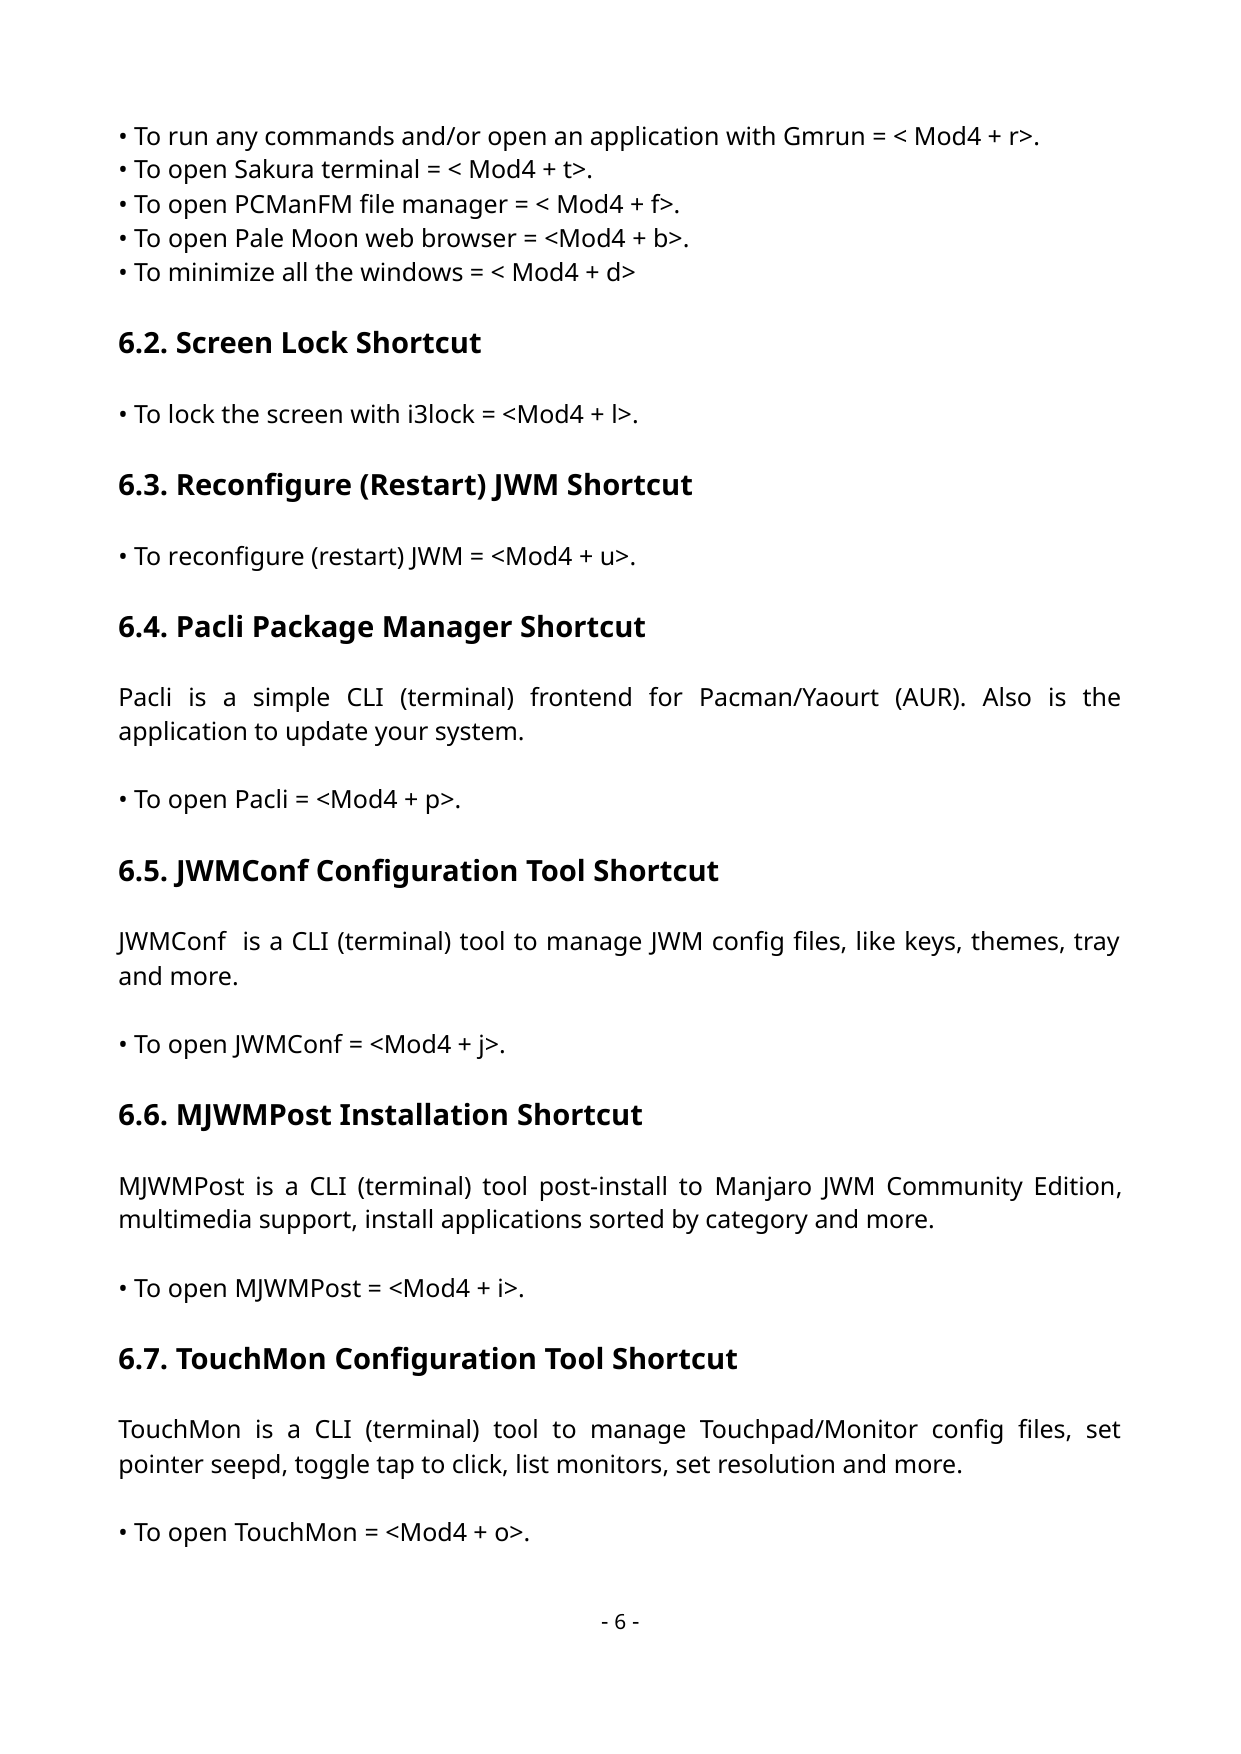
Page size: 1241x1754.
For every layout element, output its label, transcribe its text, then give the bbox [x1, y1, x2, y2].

text • To reconfigure (restart) JWM = <Mod4 + u>. [118, 538, 1122, 572]
subtitle 6.4. Pacli Package Manager Shortcut [118, 606, 1122, 646]
text • To minimize all the windows = < Mod4 + d> [118, 254, 1122, 288]
text • To open Pale Moon web browser = <Mod4 + b>. [118, 220, 1122, 254]
text JWMConf is a CLI (terminal) tool to manage JWM config files, like keys, themes, tray and more. [118, 924, 1122, 992]
subtitle 6.6. MJWMPost Installation Shortcut [118, 1094, 1122, 1134]
text MJWMPost is a CLI (terminal) tool post-install to Manjaro JWM Community Edition, multimedia support, install applications sorted by category and more. [118, 1168, 1122, 1236]
subtitle 6.2. Screen Lock Shortcut [118, 322, 1122, 362]
text TouchMon is a CLI (terminal) tool to manage Touchpad/Monitor config files, set pointer seepd, toggle tap to click, list monitors, set resolution and more. [118, 1412, 1122, 1480]
text • To open TouchMon = <Mod4 + o>. [118, 1514, 1122, 1548]
text • To lock the screen with i3lock = <Mod4 + l>. [118, 396, 1122, 430]
text • To run any commands and/or open an application with Gmrun = < Mod4 + r>. [118, 118, 1122, 152]
subtitle 6.3. Reconfigure (Restart) JWM Shortcut [118, 464, 1122, 504]
text Pacli is a simple CLI (terminal) frontend for Pacman/Yaourt (AUR). Also is the application to update your system. [118, 680, 1122, 748]
text • To open PCManFM file manager = < Mod4 + f>. [118, 186, 1122, 220]
text • To open Sakura terminal = < Mod4 + t>. [118, 152, 1122, 186]
text • To open JWMConf = <Mod4 + j>. [118, 1026, 1122, 1060]
text • To open Pacli = <Mod4 + p>. [118, 782, 1122, 816]
text • To open MJWMPost = <Mod4 + i>. [118, 1270, 1122, 1304]
subtitle 6.5. JWMConf Configuration Tool Shortcut [118, 850, 1122, 890]
subtitle 6.7. TouchMon Configuration Tool Shortcut [118, 1338, 1122, 1378]
